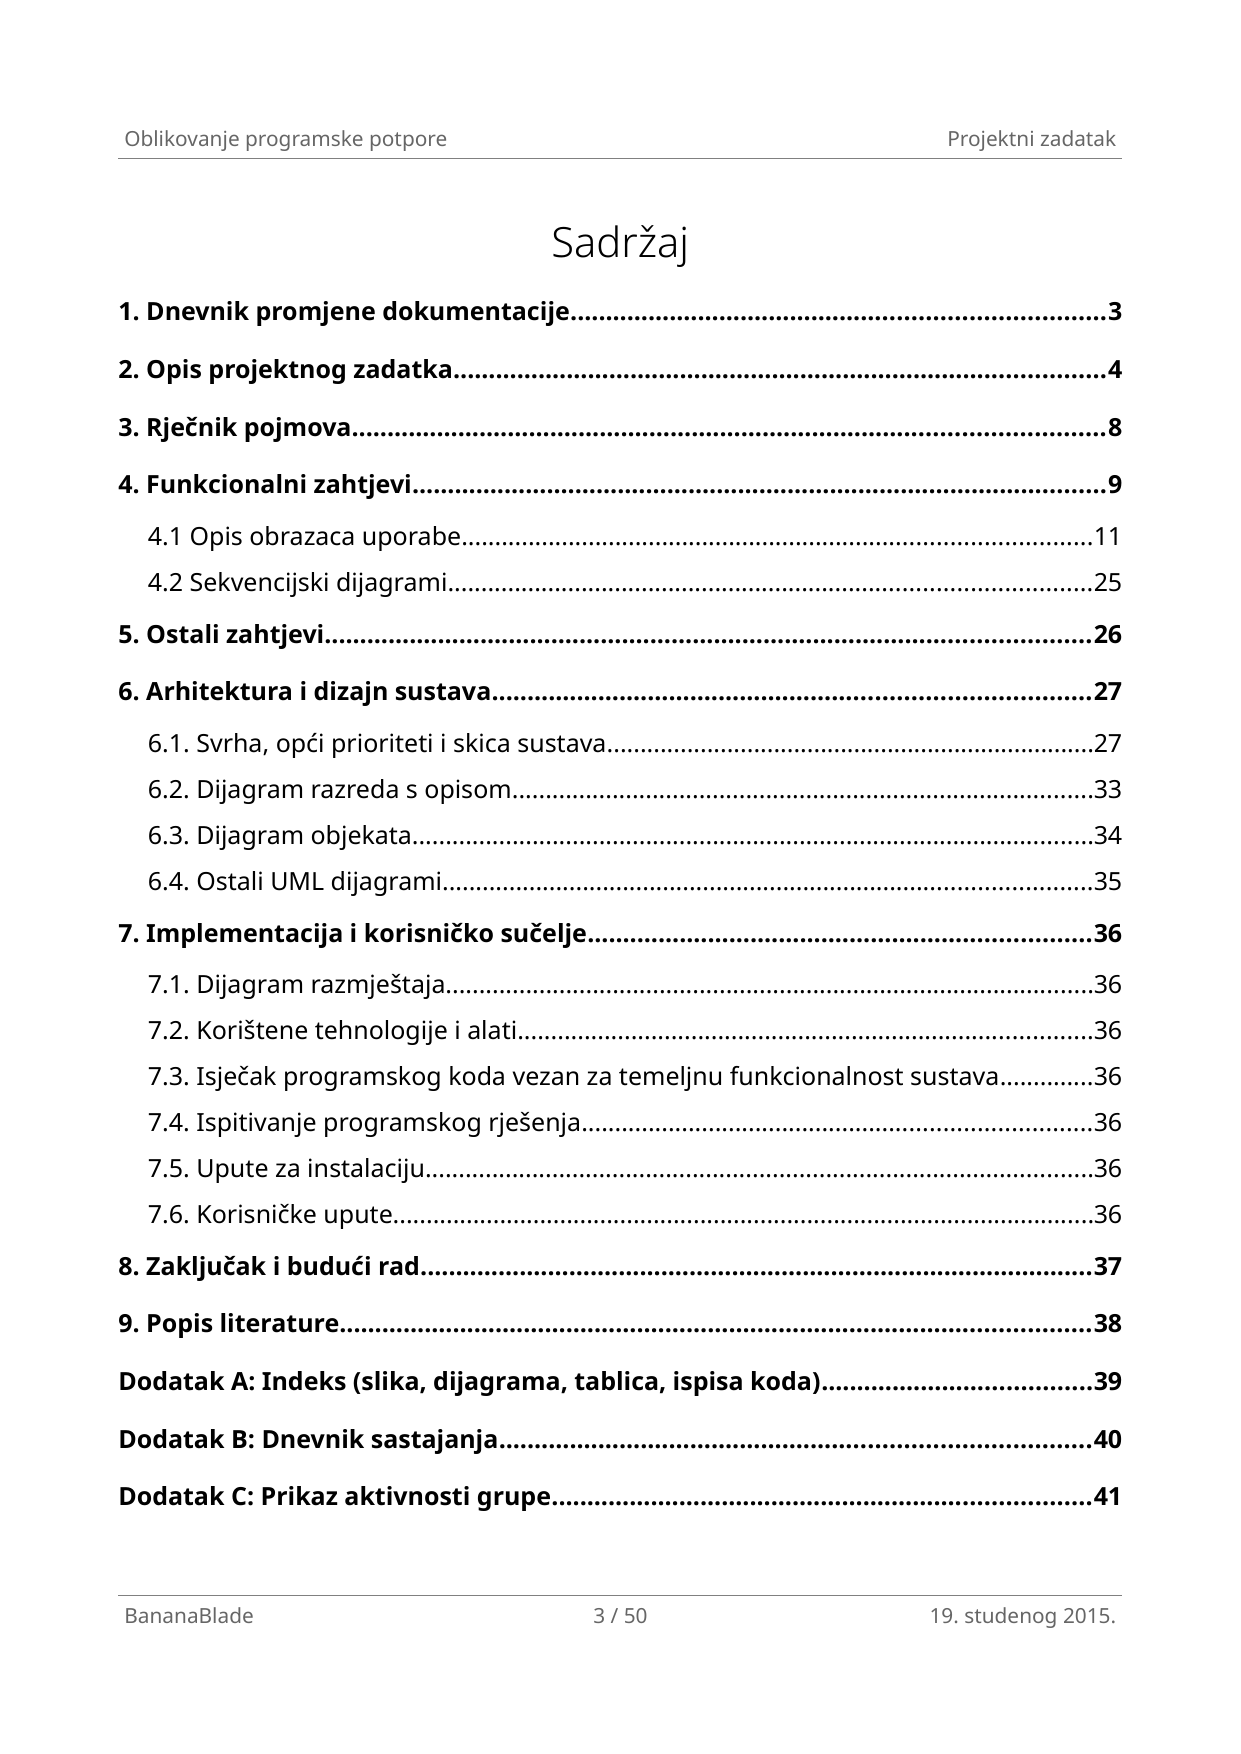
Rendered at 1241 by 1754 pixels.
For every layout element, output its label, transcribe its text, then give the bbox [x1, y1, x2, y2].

text 3. Rječnik pojmova 8 [118, 409, 1122, 443]
text 6. Arhitektura i dizajn sustava 27 [118, 674, 1122, 708]
text 7.2. Korištene tehnologije i alati 36 [148, 1013, 1122, 1047]
text 7.6. Korisničke upute 36 [148, 1197, 1122, 1231]
text 4. Funkcionalni zahtjevi 9 [118, 467, 1122, 501]
text 4.1 Opis obrazaca uporabe 11 [148, 519, 1122, 553]
text 1. Dnevnik promjene dokumentacije 3 [118, 294, 1122, 328]
text 7.1. Dijagram razmještaja 36 [148, 967, 1122, 1001]
text 5. Ostali zahtjevi 26 [118, 616, 1122, 650]
text 6.3. Dijagram objekata 34 [148, 818, 1122, 852]
text 7. Implementacija i korisničko sučelje 36 [118, 915, 1122, 949]
text 7.3. Isječak programskog koda vezan za temeljnu funkcionalnost sustava 36 [148, 1059, 1122, 1093]
text 4.2 Sekvencijski dijagrami 25 [148, 564, 1122, 599]
text 9. Popis literature 38 [118, 1306, 1122, 1340]
text 6.2. Dijagram razreda s opisom 33 [148, 772, 1122, 806]
subtitle Sadržaj [118, 213, 1122, 270]
text 7.5. Upute za instalaciju 36 [148, 1151, 1122, 1185]
text 6.1. Svrha, opći prioriteti i skica sustava 27 [148, 726, 1122, 760]
text Dodatak A: Indeks (slika, dijagrama, tablica, ispisa koda) 39 [118, 1364, 1122, 1398]
text Dodatak C: Prikaz aktivnosti grupe 41 [118, 1479, 1122, 1513]
text 6.4. Ostali UML dijagrami 35 [148, 863, 1122, 898]
text 2. Opis projektnog zadatka 4 [118, 352, 1122, 386]
text Dodatak B: Dnevnik sastajanja 40 [118, 1421, 1122, 1455]
text 7.4. Ispitivanje programskog rješenja 36 [148, 1105, 1122, 1139]
text 8. Zaključak i budući rad 37 [118, 1248, 1122, 1283]
